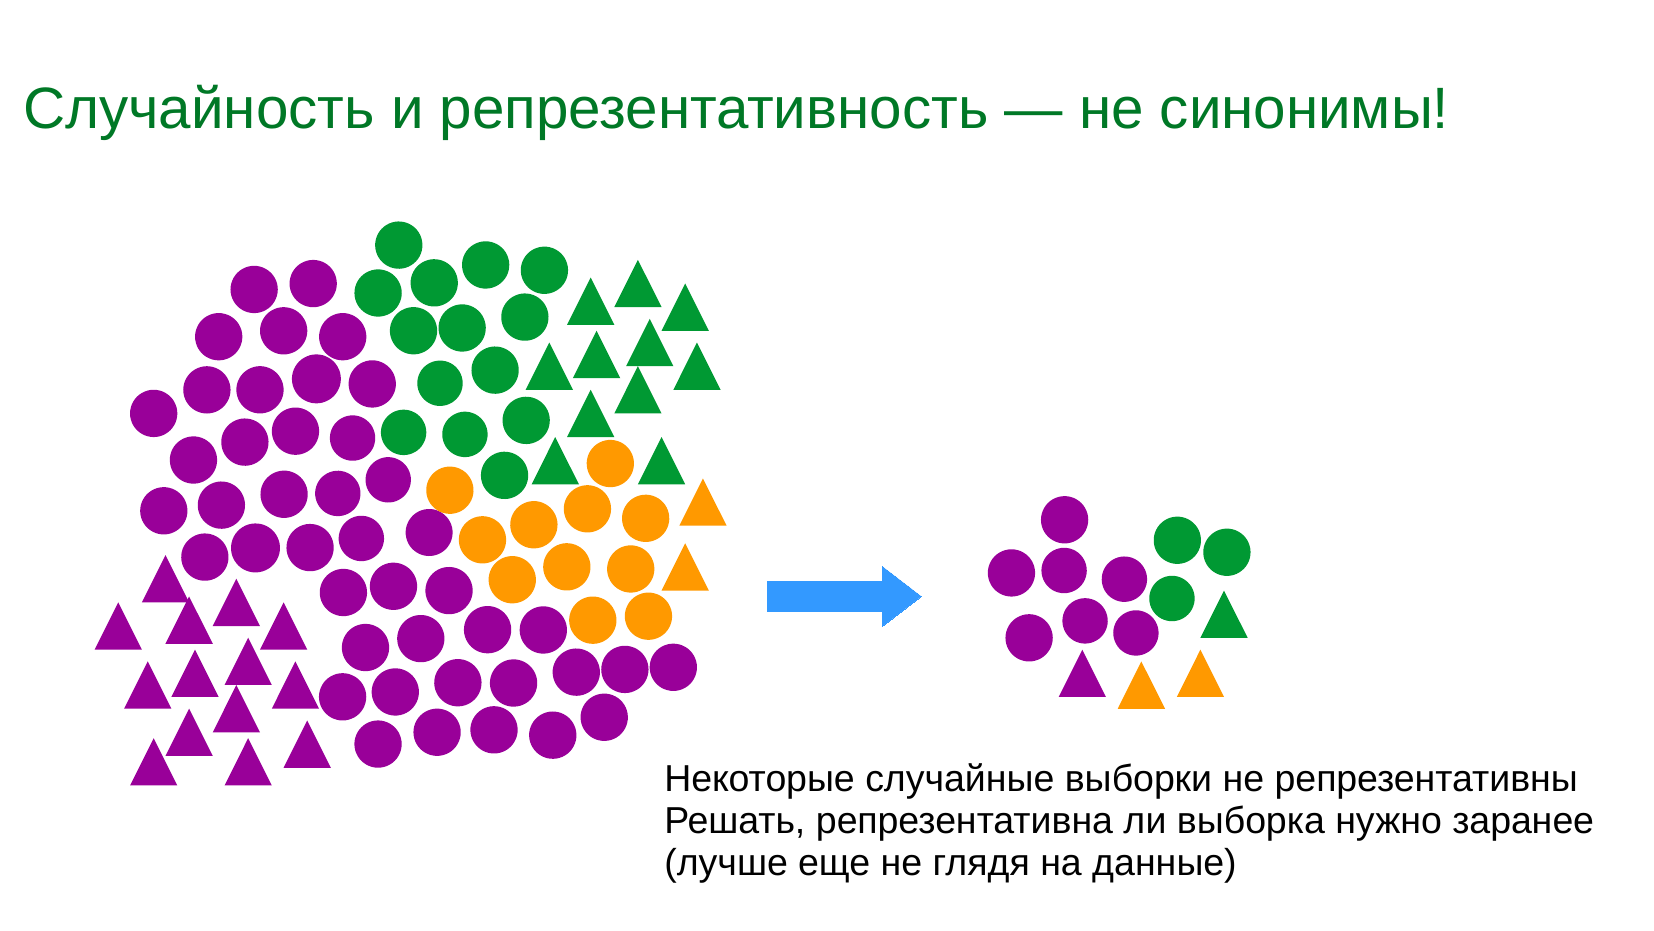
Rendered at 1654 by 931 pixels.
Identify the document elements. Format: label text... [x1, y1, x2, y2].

text_box [389, 304, 486, 355]
text_box Некоторые случайные выборки не репрезентативны Решать, репрезентативна ли выборка нужно заранее (лучше еще не глядя на данные) [649, 750, 1621, 890]
text_box [365, 457, 411, 503]
text_box [501, 293, 549, 341]
text_box [259, 602, 308, 650]
text_box [767, 566, 922, 627]
text_box [413, 708, 461, 756]
text_box [329, 415, 376, 461]
text_box [673, 342, 721, 390]
text_box [502, 396, 550, 445]
text_box [197, 481, 246, 529]
text_box [181, 533, 229, 581]
text_box [529, 711, 577, 759]
text_box [221, 418, 269, 466]
text_box [410, 259, 458, 307]
text_box [286, 523, 334, 572]
text_box [171, 649, 219, 697]
text_box [354, 269, 402, 317]
text_box [236, 366, 284, 414]
text_box [1101, 556, 1148, 602]
text_box [637, 437, 686, 485]
text_box [165, 708, 213, 756]
text_box [434, 659, 482, 707]
text_box [563, 485, 612, 533]
text_box [417, 360, 463, 406]
text_box [1062, 598, 1108, 644]
text_box [572, 330, 621, 379]
text_box [622, 494, 670, 542]
text_box [471, 346, 519, 394]
text_box [567, 389, 615, 438]
text_box [348, 360, 396, 408]
text_box [318, 673, 367, 721]
text_box [567, 277, 615, 325]
text_box [569, 596, 617, 644]
text_box [525, 342, 574, 390]
text_box [271, 661, 320, 709]
text_box [462, 241, 510, 289]
text_box [458, 516, 536, 604]
text_box [380, 409, 427, 456]
text_box [679, 478, 727, 526]
text_box [442, 411, 488, 458]
text_box [195, 313, 243, 361]
text_box [283, 720, 331, 768]
text_box [183, 366, 231, 414]
text_box [124, 661, 172, 709]
text_box [224, 738, 272, 786]
text_box [1200, 590, 1248, 638]
text_box [580, 693, 628, 741]
text_box [141, 555, 213, 644]
text_box [1153, 516, 1201, 564]
text_box [489, 659, 538, 707]
text_box [369, 562, 418, 610]
text_box [987, 549, 1036, 597]
text_box [315, 470, 361, 517]
text_box [271, 407, 320, 455]
text_box [130, 389, 178, 438]
text_box [338, 515, 385, 562]
text_box [463, 606, 512, 654]
text_box [607, 545, 655, 593]
text_box [354, 720, 402, 768]
text_box [1113, 610, 1159, 656]
title Случайность и репрезентативность — не синонимы! [23, 23, 1630, 193]
text_box [1005, 614, 1053, 662]
text_box [586, 439, 634, 488]
text_box [425, 566, 473, 615]
text_box [375, 221, 423, 269]
text_box [94, 602, 142, 650]
text_box [614, 318, 674, 414]
text_box [260, 470, 308, 518]
text_box [397, 615, 445, 663]
text_box [520, 246, 569, 294]
text_box [231, 523, 280, 573]
text_box [1117, 661, 1166, 709]
text_box [543, 543, 591, 591]
text_box [1041, 547, 1087, 594]
text_box [661, 543, 709, 591]
text_box [212, 578, 261, 627]
text_box [291, 313, 367, 404]
text_box [130, 738, 178, 786]
text_box [1058, 649, 1106, 697]
text_box [260, 307, 308, 355]
text_box [552, 648, 600, 696]
text_box [1040, 496, 1089, 544]
text_box [480, 451, 529, 500]
text_box [510, 501, 558, 549]
text_box [519, 606, 567, 654]
text_box [405, 466, 474, 557]
text_box [614, 259, 662, 308]
text_box [319, 568, 368, 617]
text_box [169, 436, 218, 484]
text_box [1203, 528, 1251, 576]
text_box [212, 637, 272, 733]
text_box [531, 437, 579, 485]
text_box [624, 592, 673, 640]
text_box [601, 643, 697, 694]
text_box [371, 668, 419, 716]
text_box [661, 283, 709, 331]
text_box [1176, 649, 1225, 697]
text_box [1149, 575, 1195, 622]
text_box [470, 706, 518, 754]
text_box [230, 265, 278, 314]
text_box [341, 623, 390, 672]
text_box [140, 487, 188, 535]
text_box [289, 259, 337, 308]
